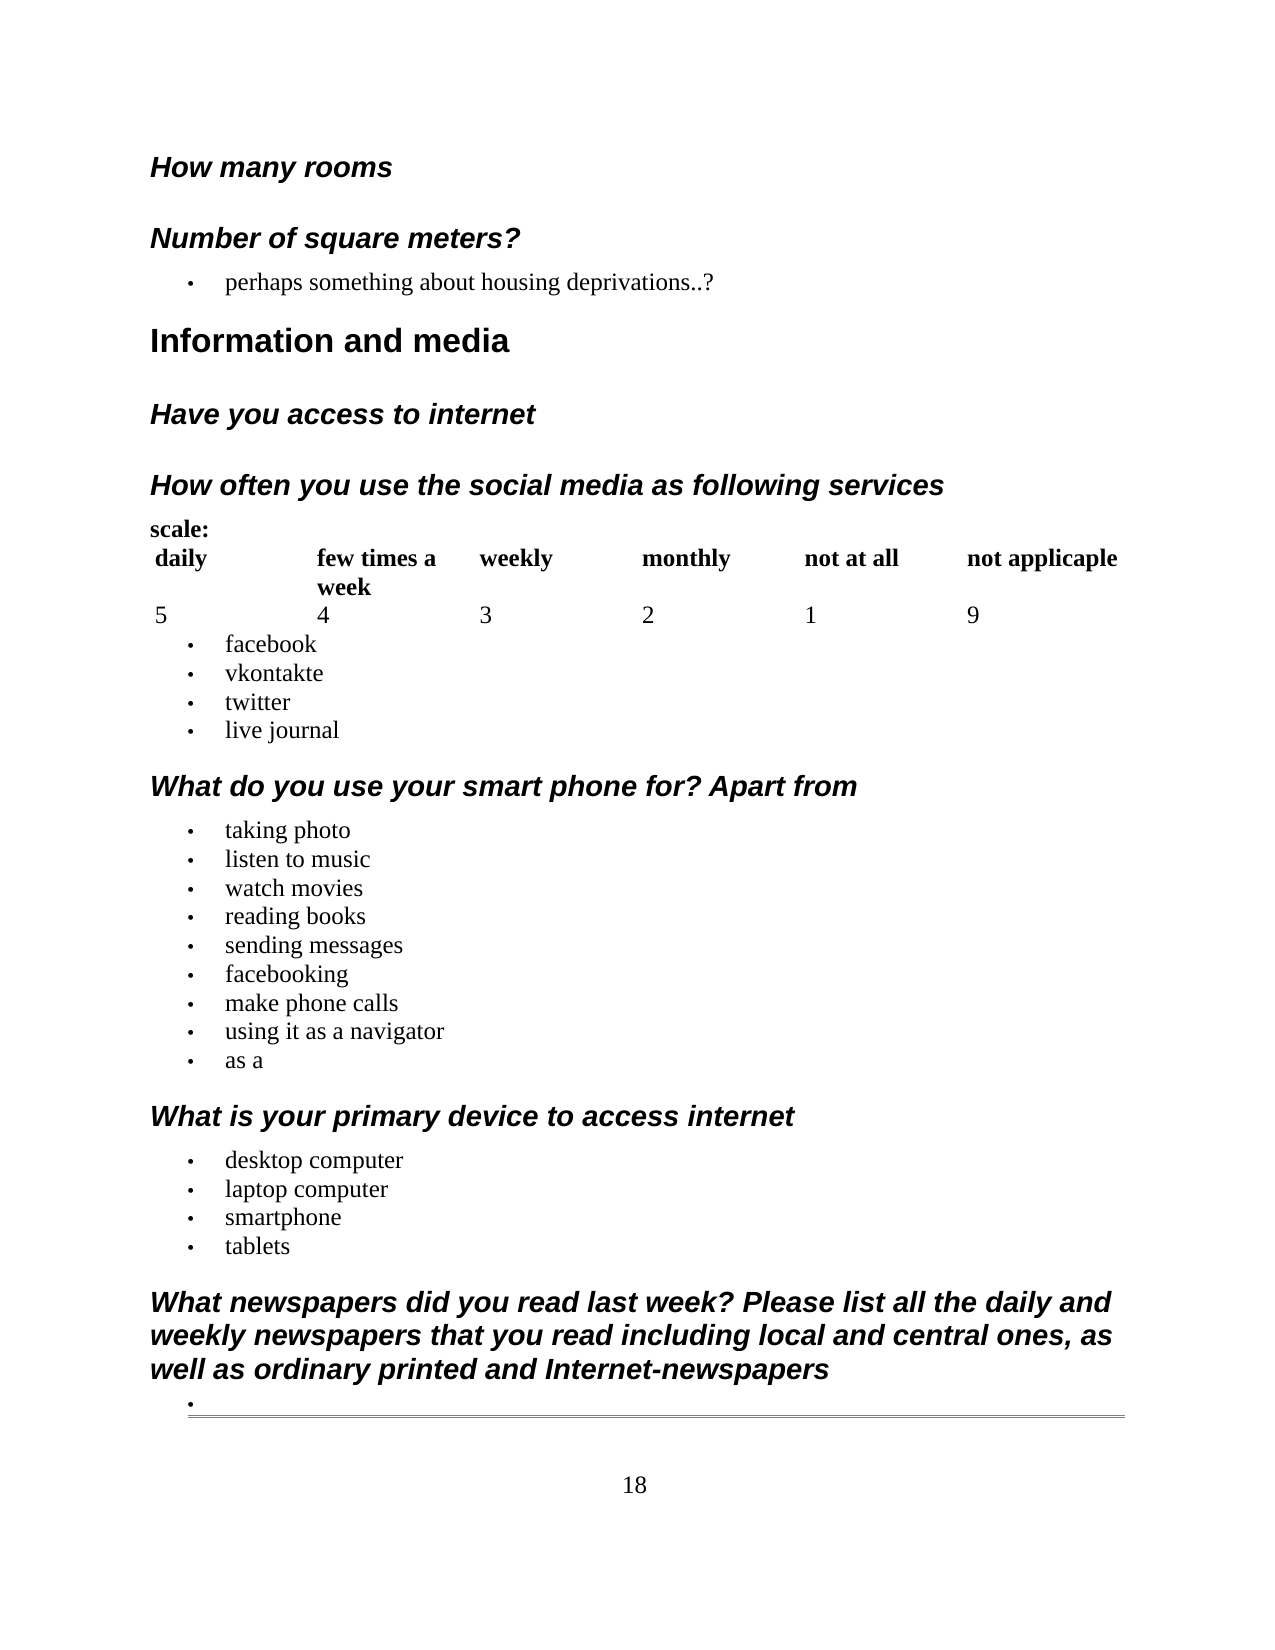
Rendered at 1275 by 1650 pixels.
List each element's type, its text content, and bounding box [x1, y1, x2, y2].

table_cell 1 [800, 600, 962, 629]
list as a [187, 1045, 1125, 1074]
subtitle Number of square meters? [150, 221, 1125, 254]
list facebooking [187, 959, 1125, 988]
list sending messages [187, 930, 1125, 959]
list tablets [187, 1231, 1125, 1260]
subtitle How many rooms [150, 150, 1125, 183]
list desktop computer [187, 1145, 1125, 1174]
subtitle How often you use the social media as following services [150, 468, 1125, 502]
list live journal [187, 715, 1125, 744]
list perhaps something about housing deprivations..? [187, 267, 1125, 296]
subtitle What newspapers did you read last week? Please list all the daily and weekly newspapers that you read including local and central ones, as well as ordinary printed and Internet-newspapers [150, 1285, 1125, 1386]
list smartphone [187, 1202, 1125, 1231]
list watch movies [187, 873, 1125, 901]
table_cell 5 [150, 600, 312, 629]
subtitle Have you access to internet [150, 397, 1125, 431]
table_header daily [150, 543, 312, 600]
list vkontakte [187, 658, 1125, 687]
table_header weekly [475, 543, 637, 600]
subtitle Information and media [150, 321, 1125, 359]
list taking photo [187, 815, 1125, 844]
text scale: [150, 514, 1125, 543]
table_cell 9 [963, 600, 1125, 629]
list laptop computer [187, 1174, 1125, 1202]
list reading books [187, 901, 1125, 930]
table_header monthly [638, 543, 800, 600]
list twitter [187, 687, 1125, 715]
list make phone calls [187, 988, 1125, 1016]
list using it as a navigator [187, 1016, 1125, 1045]
list listen to music [187, 844, 1125, 873]
table_cell 2 [638, 600, 800, 629]
subtitle What is your primary device to access internet [150, 1099, 1125, 1132]
table_header few times a week [313, 543, 475, 600]
subtitle What do you use your smart phone for? Apart from [150, 769, 1125, 803]
table_cell 3 [475, 600, 637, 629]
table_header not applicaple [963, 543, 1125, 600]
list facebook [187, 629, 1125, 658]
table_header not at all [800, 543, 962, 600]
table_cell 4 [313, 600, 475, 629]
